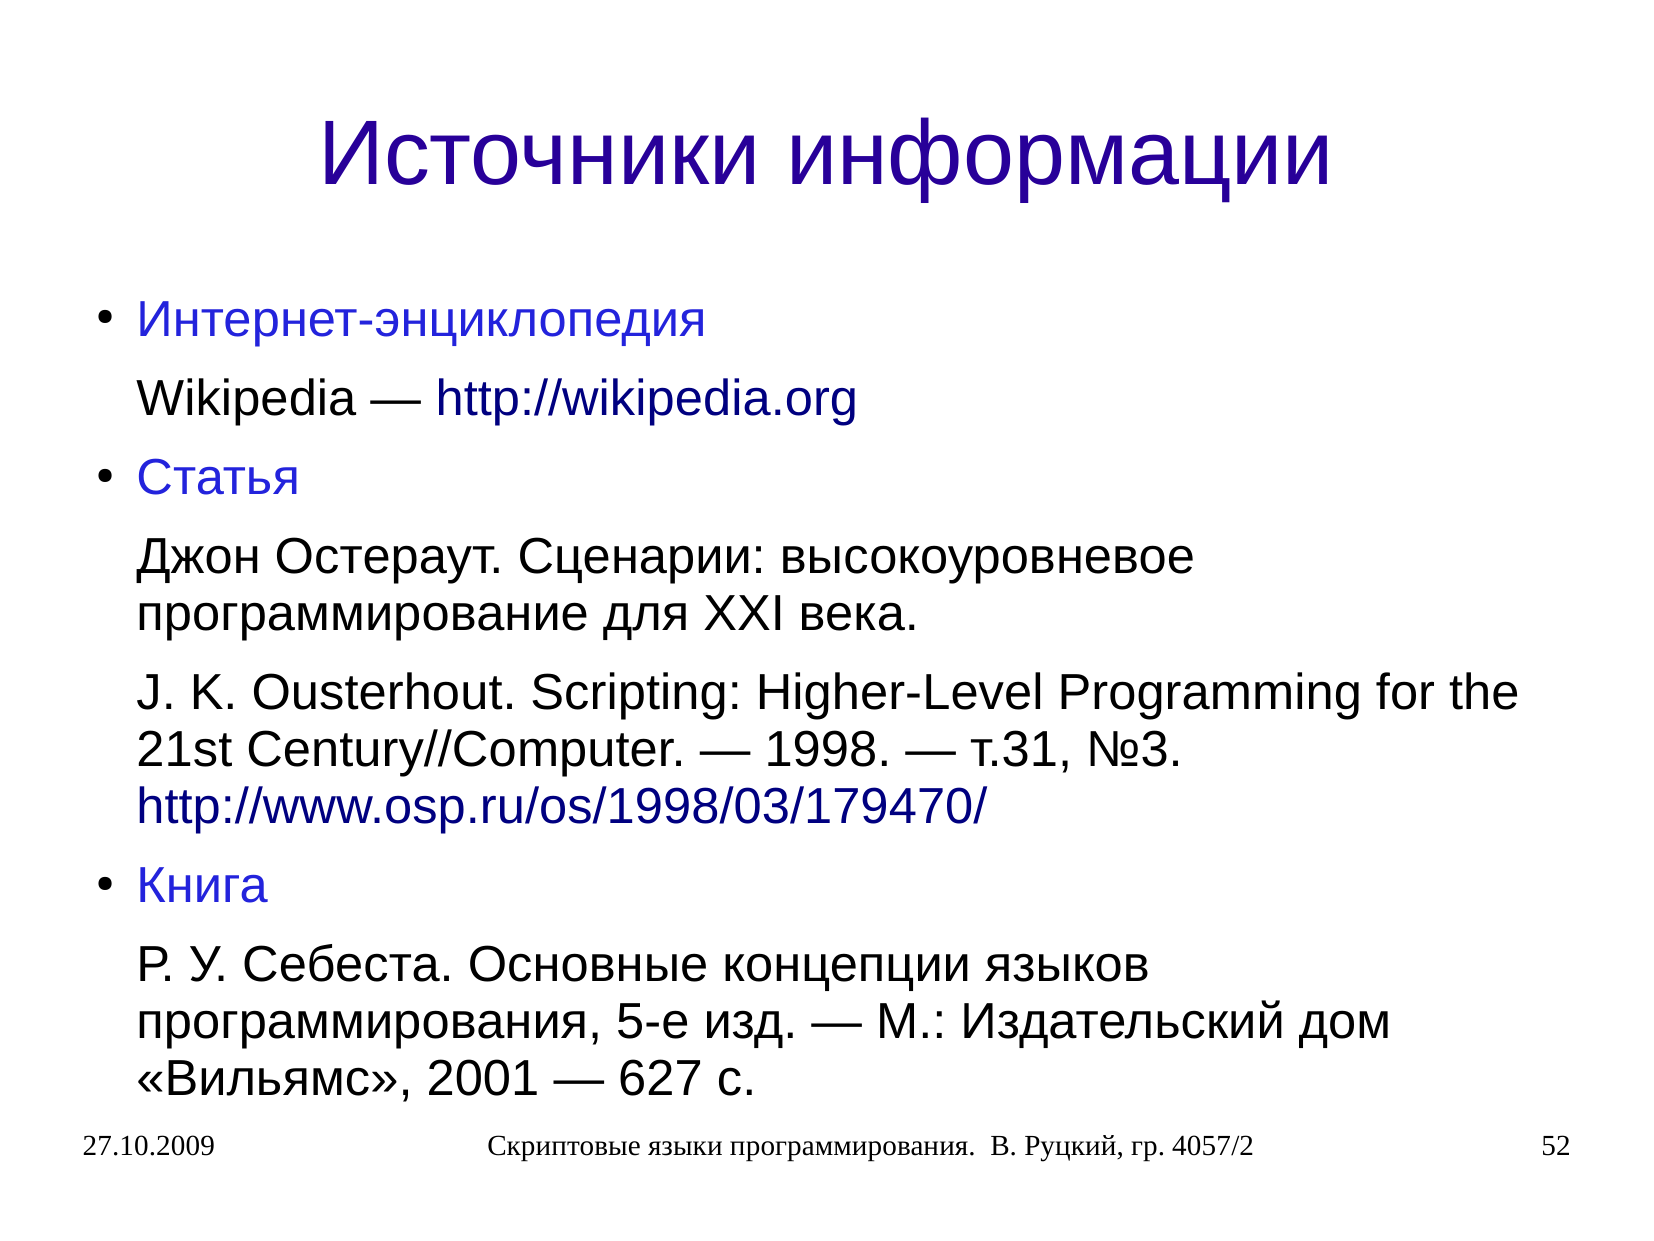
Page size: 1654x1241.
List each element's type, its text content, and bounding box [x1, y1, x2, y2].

title Источники информации [82, 49, 1571, 257]
list Интернет-энциклопедия Wikipedia — http://wikipedia.org Статья Джон Остераут. Сценарии: высокоуровневое программирование для XXI века. J. K. Ousterhout. Scripting: Higher-Level Programming for the 21st Century//Computer. — 1998. — т.31, №3. http://www.osp.ru/os/1998/03/179470/ Книга Р. У. Себеста. Основные концепции языков программирования, 5-е изд. — М.: Издательский дом «Вильямс», 2001 — 627 с. [82, 290, 1571, 1109]
